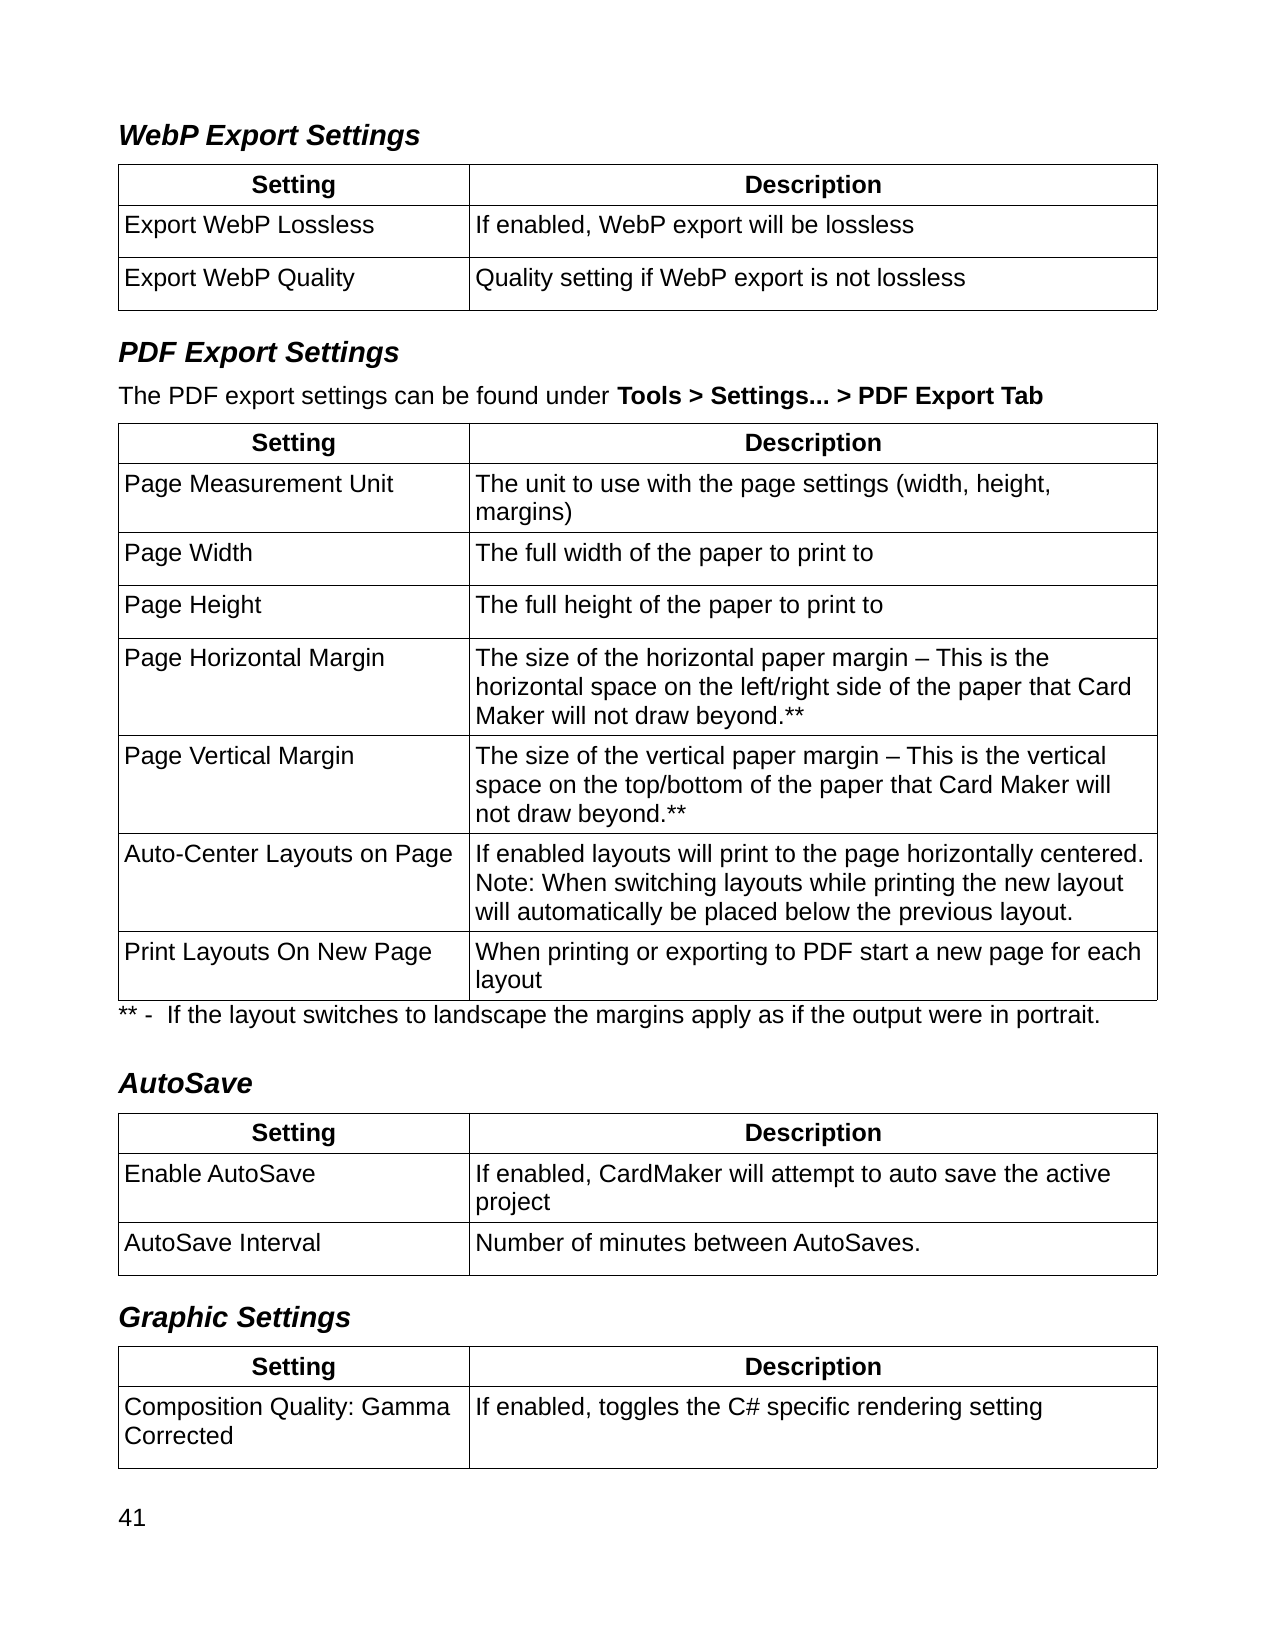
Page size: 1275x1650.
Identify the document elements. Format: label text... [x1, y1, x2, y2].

table_cell Enable AutoSave [119, 1154, 469, 1222]
table_header Description [470, 1114, 1157, 1153]
table_cell Print Layouts On New Page [119, 932, 469, 1000]
subtitle Graphic Settings [118, 1300, 1157, 1333]
table_cell The full width of the paper to print to [470, 533, 1157, 585]
text The PDF export settings can be found under Tools > Settings... > PDF Export Tab [118, 381, 1157, 410]
table_header Description [470, 165, 1157, 204]
table_header Description [470, 1347, 1157, 1386]
table_cell Page Vertical Margin [119, 736, 469, 833]
table_header Setting [119, 1114, 469, 1153]
table_cell Auto-Center Layouts on Page [119, 834, 469, 931]
table_cell The full height of the paper to print to [470, 586, 1157, 637]
table_header Setting [119, 165, 469, 204]
table_cell If enabled layouts will print to the page horizontally centered. Note: When switching layouts while printing the new layout will automatically be placed below the previous layout. [470, 834, 1157, 931]
table_cell Page Horizontal Margin [119, 639, 469, 735]
table_cell If enabled, WebP export will be lossless [470, 206, 1157, 257]
table_cell Quality setting if WebP export is not lossless [470, 258, 1157, 310]
table_cell When printing or exporting to PDF start a new page for each layout [470, 932, 1157, 1000]
table_cell If enabled, CardMaker will attempt to auto save the active project [470, 1154, 1157, 1222]
table_cell Export WebP Lossless [119, 206, 469, 257]
table_header Setting [119, 1347, 469, 1386]
table_cell The size of the horizontal paper margin – This is the horizontal space on the left/right side of the paper that Card Maker will not draw beyond.** [470, 639, 1157, 735]
table_header Setting [119, 424, 469, 463]
subtitle AutoSave [118, 1066, 1157, 1100]
table_cell Number of minutes between AutoSaves. [470, 1223, 1157, 1274]
table_cell Page Height [119, 586, 469, 637]
table_cell Page Measurement Unit [119, 464, 469, 532]
subtitle PDF Export Settings [118, 335, 1157, 369]
table_cell The size of the vertical paper margin – This is the vertical space on the top/bottom of the paper that Card Maker will not draw beyond.** [470, 736, 1157, 833]
table_cell The unit to use with the page settings (width, height, margins) [470, 464, 1157, 532]
table_cell Composition Quality: Gamma Corrected [119, 1387, 469, 1468]
table_cell Page Width [119, 533, 469, 585]
subtitle WebP Export Settings [118, 118, 1157, 152]
text ** - If the layout switches to landscape the margins apply as if the output were in portrait. [118, 1001, 1157, 1029]
table_cell If enabled, toggles the C# specific rendering setting [470, 1387, 1157, 1468]
table_cell AutoSave Interval [119, 1223, 469, 1274]
table_header Description [470, 424, 1157, 463]
table_cell Export WebP Quality [119, 258, 469, 310]
